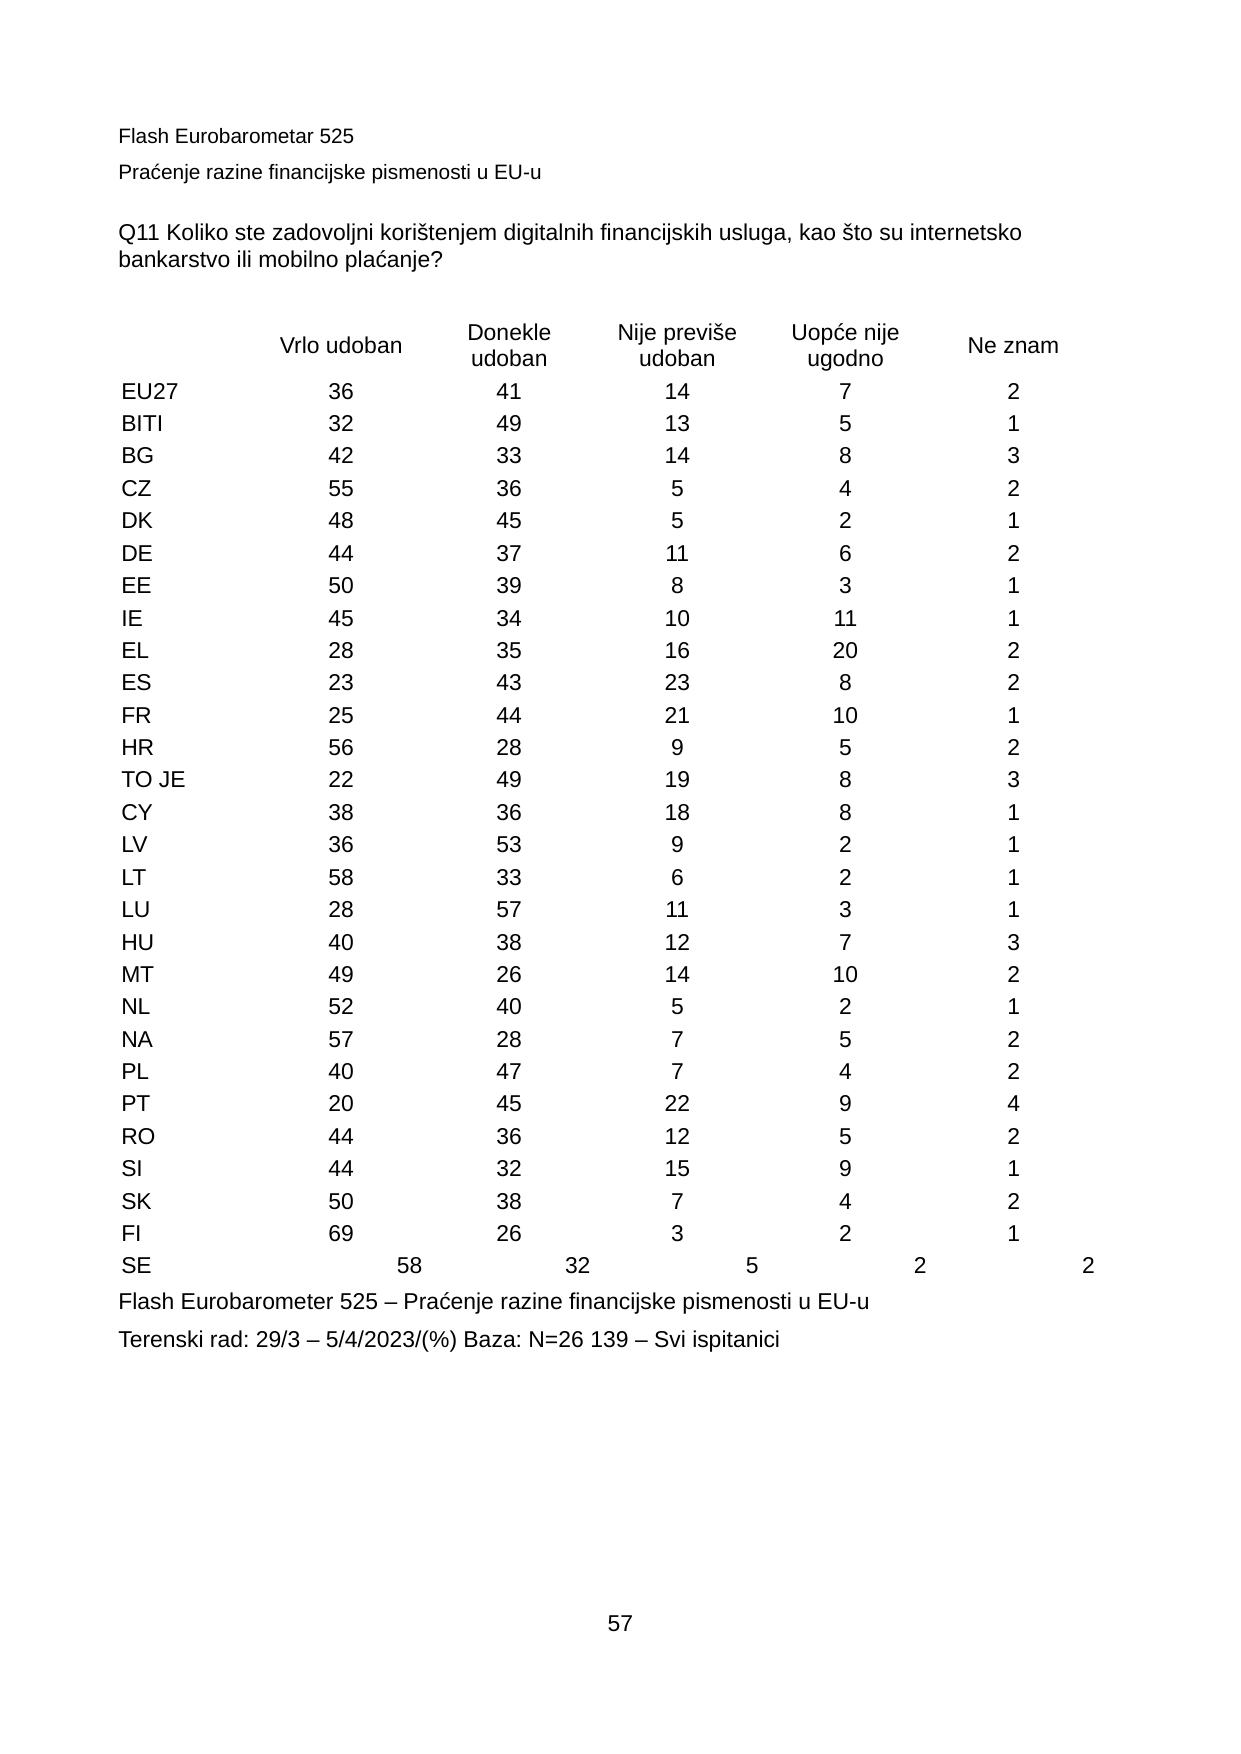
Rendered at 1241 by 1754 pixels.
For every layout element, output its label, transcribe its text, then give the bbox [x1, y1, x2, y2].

table_cell 43 [425, 666, 593, 699]
table_cell 10 [761, 699, 929, 731]
table_cell 11 [593, 537, 761, 569]
table_header [118, 316, 257, 375]
table_cell 36 [425, 1120, 593, 1152]
table_cell 26 [425, 1217, 593, 1249]
table_cell 28 [257, 634, 425, 666]
table_cell 22 [257, 764, 425, 796]
table_cell 12 [593, 925, 761, 958]
table_cell 33 [425, 861, 593, 893]
table_cell BG [118, 440, 257, 472]
table_cell ES [118, 666, 257, 699]
table_cell NA [118, 1023, 257, 1055]
table_cell 22 [593, 1088, 761, 1120]
table_cell FI [118, 1217, 257, 1249]
table_cell 3 [761, 893, 929, 925]
table_header Uopće nije ugodno [761, 316, 929, 375]
table_cell 32 [257, 407, 425, 439]
table_cell 50 [257, 1185, 425, 1217]
table_cell 4 [929, 1088, 1097, 1120]
table_cell 36 [257, 828, 425, 861]
table_cell 45 [257, 601, 425, 634]
table_cell 49 [257, 958, 425, 990]
table_cell 5 [593, 504, 761, 537]
table_cell 5 [593, 1249, 761, 1282]
table_cell 7 [593, 1055, 761, 1087]
table_cell 45 [425, 1088, 593, 1120]
table_cell 6 [593, 861, 761, 893]
table_cell 52 [257, 990, 425, 1023]
table_cell 7 [761, 375, 929, 407]
table_cell 3 [761, 569, 929, 601]
table_cell 8 [761, 440, 929, 472]
table_cell 18 [593, 796, 761, 828]
table_cell 4 [761, 1185, 929, 1217]
table_header Nije previše udoban [593, 316, 761, 375]
table_cell 48 [257, 504, 425, 537]
table_cell 44 [257, 1120, 425, 1152]
table_cell 57 [425, 893, 593, 925]
table_cell 28 [257, 893, 425, 925]
table_cell LV [118, 828, 257, 861]
table_cell 40 [257, 925, 425, 958]
table_header Vrlo udoban [257, 316, 425, 375]
table_cell 50 [257, 569, 425, 601]
table_cell 32 [425, 1152, 593, 1184]
table_cell 11 [761, 601, 929, 634]
table_cell 45 [425, 504, 593, 537]
table_header Donekle udoban [425, 316, 593, 375]
table_cell 56 [257, 731, 425, 763]
table_cell HU [118, 925, 257, 958]
table_cell 1 [929, 407, 1097, 439]
table_cell 3 [593, 1217, 761, 1249]
table_cell 44 [257, 1152, 425, 1184]
table_cell 5 [761, 1023, 929, 1055]
table_cell CZ [118, 472, 257, 504]
table_cell 6 [761, 537, 929, 569]
table_cell 36 [257, 375, 425, 407]
table_cell CY [118, 796, 257, 828]
table_cell 38 [257, 796, 425, 828]
table_cell 58 [257, 1249, 425, 1282]
table_cell 49 [425, 407, 593, 439]
table_cell 47 [425, 1055, 593, 1087]
table_cell 53 [425, 828, 593, 861]
table_cell 28 [425, 731, 593, 763]
table_cell 2 [929, 634, 1097, 666]
table_cell 57 [257, 1023, 425, 1055]
table_cell 5 [761, 731, 929, 763]
table_cell DK [118, 504, 257, 537]
table_cell 36 [425, 796, 593, 828]
table_cell IE [118, 601, 257, 634]
table_cell 9 [593, 828, 761, 861]
table_cell 7 [761, 925, 929, 958]
table_cell 42 [257, 440, 425, 472]
table_cell 1 [929, 569, 1097, 601]
table_cell 2 [929, 375, 1097, 407]
table_cell 2 [929, 537, 1097, 569]
table_cell 2 [761, 990, 929, 1023]
table_cell 28 [425, 1023, 593, 1055]
table_cell 7 [593, 1185, 761, 1217]
table_cell 1 [929, 1152, 1097, 1184]
table_cell 26 [425, 958, 593, 990]
table_cell 2 [929, 958, 1097, 990]
table_cell 36 [425, 472, 593, 504]
table_cell 1 [929, 861, 1097, 893]
table_cell 37 [425, 537, 593, 569]
table_cell 8 [761, 764, 929, 796]
table_cell 4 [761, 1055, 929, 1087]
table_cell 2 [929, 1023, 1097, 1055]
table_cell 2 [761, 1249, 929, 1282]
table_cell 2 [761, 861, 929, 893]
table_cell 3 [929, 440, 1097, 472]
table_cell 10 [593, 601, 761, 634]
table_cell MT [118, 958, 257, 990]
table_header Ne znam [929, 316, 1097, 375]
text Terenski rad: 29/3 – 5/4/2023/(%) Baza: N=26 139 – Svi ispitanici [118, 1326, 1122, 1352]
table_cell 20 [257, 1088, 425, 1120]
table_cell 1 [929, 699, 1097, 731]
text Q11 Koliko ste zadovoljni korištenjem digitalnih financijskih usluga, kao što su internetsko bankarstvo ili mobilno plaćanje? [118, 219, 1122, 272]
table_cell 11 [593, 893, 761, 925]
table_cell 14 [593, 375, 761, 407]
table_cell LU [118, 893, 257, 925]
table_cell 32 [425, 1249, 593, 1282]
table_cell 3 [929, 764, 1097, 796]
table_cell 8 [593, 569, 761, 601]
table_cell 1 [929, 828, 1097, 861]
table_cell 10 [761, 958, 929, 990]
table_cell 12 [593, 1120, 761, 1152]
table_cell PL [118, 1055, 257, 1087]
table_cell 5 [761, 1120, 929, 1152]
table_cell 33 [425, 440, 593, 472]
table_cell EL [118, 634, 257, 666]
table_cell HR [118, 731, 257, 763]
text Flash Eurobarometer 525 – Praćenje razine financijske pismenosti u EU-u [118, 1288, 1122, 1314]
table_cell 2 [929, 1249, 1097, 1282]
table_cell 1 [929, 893, 1097, 925]
table_cell 1 [929, 796, 1097, 828]
table_cell PT [118, 1088, 257, 1120]
table_cell 9 [761, 1088, 929, 1120]
table_cell 1 [929, 990, 1097, 1023]
table_cell 8 [761, 796, 929, 828]
table_cell 2 [929, 1120, 1097, 1152]
table_cell 14 [593, 440, 761, 472]
table_cell SI [118, 1152, 257, 1184]
table_cell 69 [257, 1217, 425, 1249]
table_cell 13 [593, 407, 761, 439]
table_cell 2 [929, 731, 1097, 763]
table_cell 23 [257, 666, 425, 699]
table_cell 58 [257, 861, 425, 893]
table_cell FR [118, 699, 257, 731]
table_cell 38 [425, 925, 593, 958]
table_cell 14 [593, 958, 761, 990]
table_cell 3 [929, 925, 1097, 958]
table_cell EE [118, 569, 257, 601]
table_cell 15 [593, 1152, 761, 1184]
table_cell 21 [593, 699, 761, 731]
table_cell 2 [761, 828, 929, 861]
table_cell BITI [118, 407, 257, 439]
table_cell TO JE [118, 764, 257, 796]
table_cell 39 [425, 569, 593, 601]
table_cell 2 [929, 666, 1097, 699]
table_cell 44 [257, 537, 425, 569]
table_cell 49 [425, 764, 593, 796]
table_cell NL [118, 990, 257, 1023]
table_cell 38 [425, 1185, 593, 1217]
table_cell 8 [761, 666, 929, 699]
table_cell 20 [761, 634, 929, 666]
table_cell 40 [257, 1055, 425, 1087]
table_cell 9 [761, 1152, 929, 1184]
table_cell 41 [425, 375, 593, 407]
table_cell 9 [593, 731, 761, 763]
table_cell 5 [593, 990, 761, 1023]
table_cell 7 [593, 1023, 761, 1055]
table_cell 5 [761, 407, 929, 439]
table_cell 4 [761, 472, 929, 504]
table_cell 16 [593, 634, 761, 666]
table_cell 2 [929, 472, 1097, 504]
table_cell 55 [257, 472, 425, 504]
table_cell 2 [929, 1055, 1097, 1087]
table_cell 23 [593, 666, 761, 699]
table_cell 2 [761, 504, 929, 537]
table_cell 25 [257, 699, 425, 731]
table_cell 35 [425, 634, 593, 666]
table_cell 40 [425, 990, 593, 1023]
table_cell 44 [425, 699, 593, 731]
table_cell 5 [593, 472, 761, 504]
table_cell DE [118, 537, 257, 569]
table_cell SE [118, 1249, 257, 1282]
table_cell 19 [593, 764, 761, 796]
table_cell 34 [425, 601, 593, 634]
table_cell 1 [929, 1217, 1097, 1249]
table_cell 2 [929, 1185, 1097, 1217]
table_cell 1 [929, 601, 1097, 634]
table_cell 2 [761, 1217, 929, 1249]
table_cell SK [118, 1185, 257, 1217]
table_cell EU27 [118, 375, 257, 407]
table_cell 1 [929, 504, 1097, 537]
table_cell RO [118, 1120, 257, 1152]
table_cell LT [118, 861, 257, 893]
